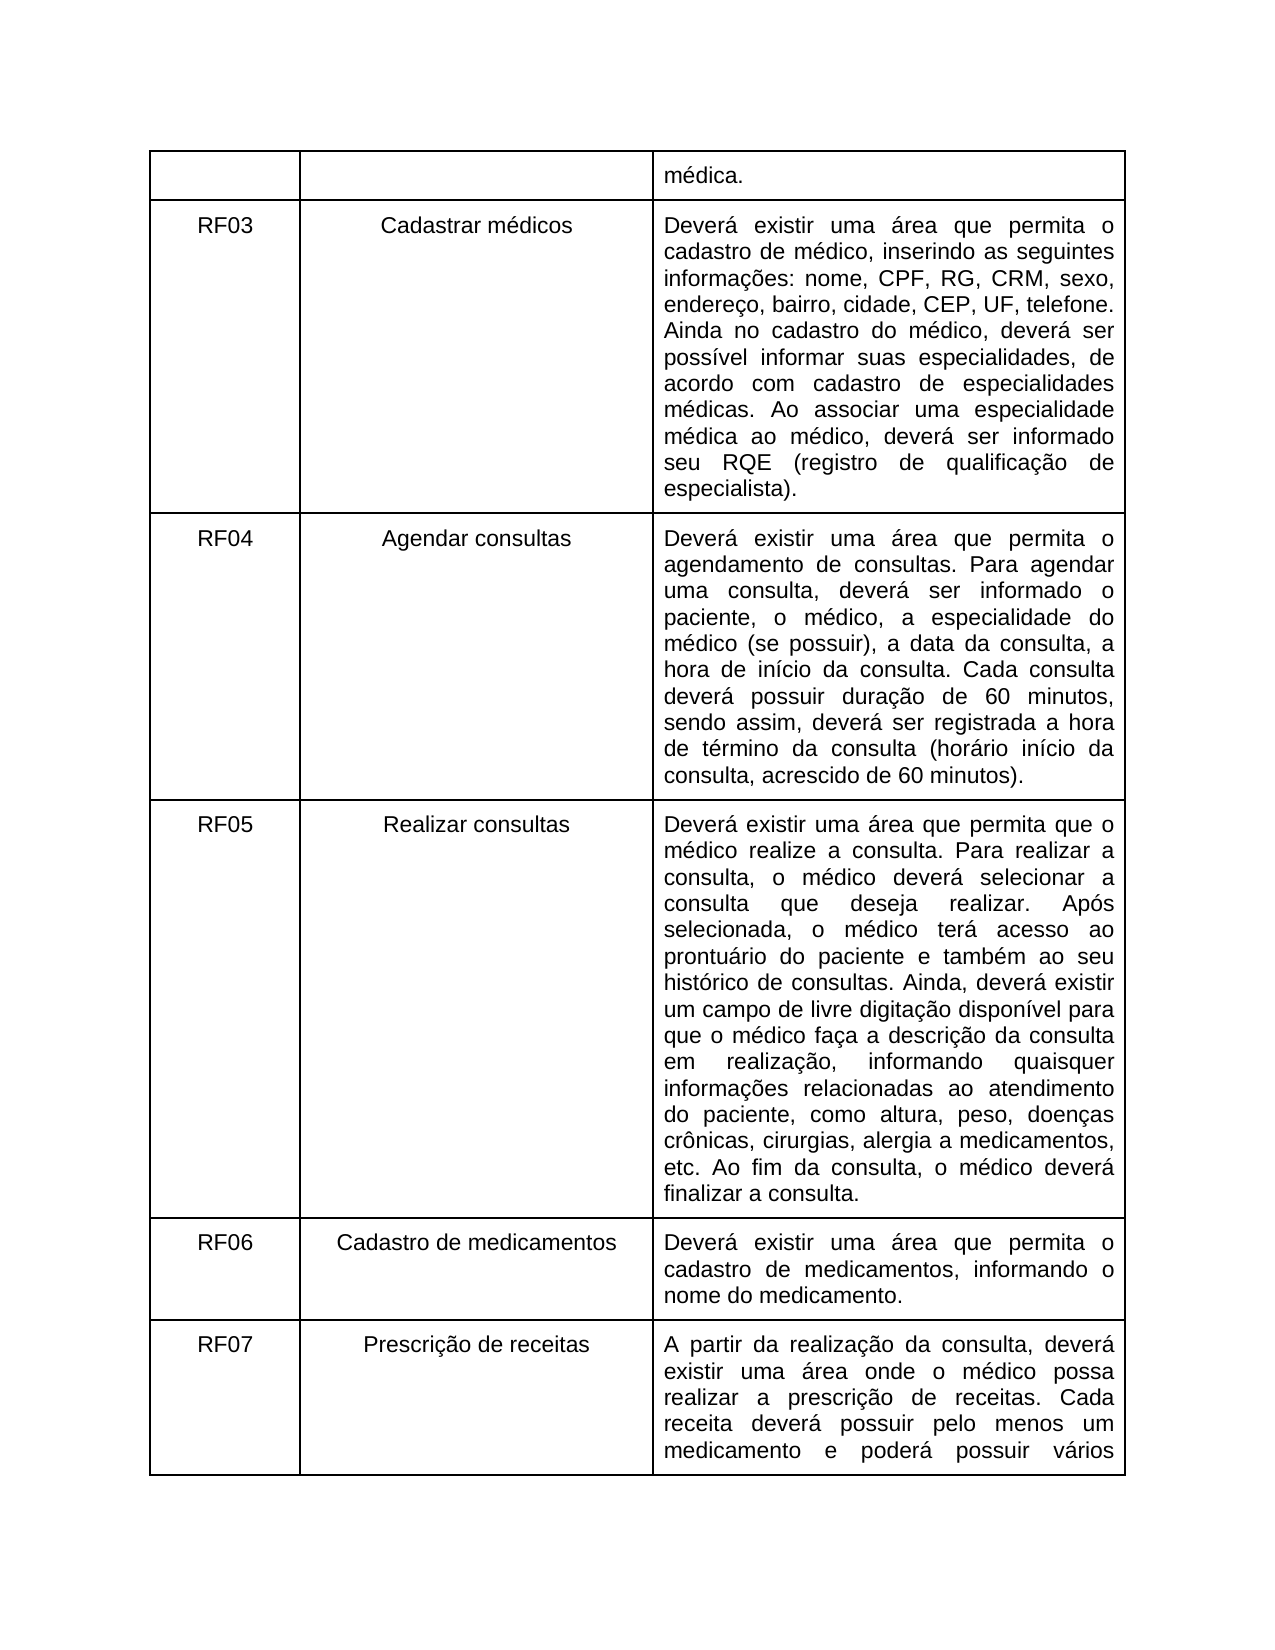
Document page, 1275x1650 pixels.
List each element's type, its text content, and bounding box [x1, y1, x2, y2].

table_cell RF03 [151, 201, 299, 512]
table_cell A partir da realização da consulta, deverá existir uma área onde o médico possa realizar a prescrição de receitas. Cada receita deverá possuir pelo menos um medicamento e poderá possuir vários [654, 1321, 1124, 1473]
table_cell Deverá existir uma área que permita que o médico realize a consulta. Para realizar a consulta, o médico deverá selecionar a consulta que deseja realizar. Após selecionada, o médico terá acesso ao prontuário do paciente e também ao seu histórico de consultas. Ainda, deverá existir um campo de livre digitação disponível para que o médico faça a descrição da consulta em realização, informando quaisquer informações relacionadas ao atendimento do paciente, como altura, peso, doenças crônicas, cirurgias, alergia a medicamentos, etc. Ao fim da consulta, o médico deverá finalizar a consulta. [654, 801, 1124, 1217]
table_cell Deverá existir uma área que permita o cadastro de medicamentos, informando o nome do medicamento. [654, 1219, 1124, 1319]
table_cell [151, 152, 299, 199]
table_cell médica. [654, 152, 1124, 199]
table_cell Deverá existir uma área que permita o cadastro de médico, inserindo as seguintes informações: nome, CPF, RG, CRM, sexo, endereço, bairro, cidade, CEP, UF, telefone. Ainda no cadastro do médico, deverá ser possível informar suas especialidades, de acordo com cadastro de especialidades médicas. Ao associar uma especialidade médica ao médico, deverá ser informado seu RQE (registro de qualificação de especialista). [654, 201, 1124, 512]
table_cell Realizar consultas [301, 801, 652, 1217]
table_cell RF04 [151, 514, 299, 798]
table_cell Prescrição de receitas [301, 1321, 652, 1473]
table_cell Cadastrar médicos [301, 201, 652, 512]
table_cell RF06 [151, 1219, 299, 1319]
table_cell RF05 [151, 801, 299, 1217]
table_cell Deverá existir uma área que permita o agendamento de consultas. Para agendar uma consulta, deverá ser informado o paciente, o médico, a especialidade do médico (se possuir), a data da consulta, a hora de início da consulta. Cada consulta deverá possuir duração de 60 minutos, sendo assim, deverá ser registrada a hora de término da consulta (horário início da consulta, acrescido de 60 minutos). [654, 514, 1124, 798]
table_cell RF07 [151, 1321, 299, 1473]
table_cell Cadastro de medicamentos [301, 1219, 652, 1319]
table_cell [301, 152, 652, 199]
table_cell Agendar consultas [301, 514, 652, 798]
